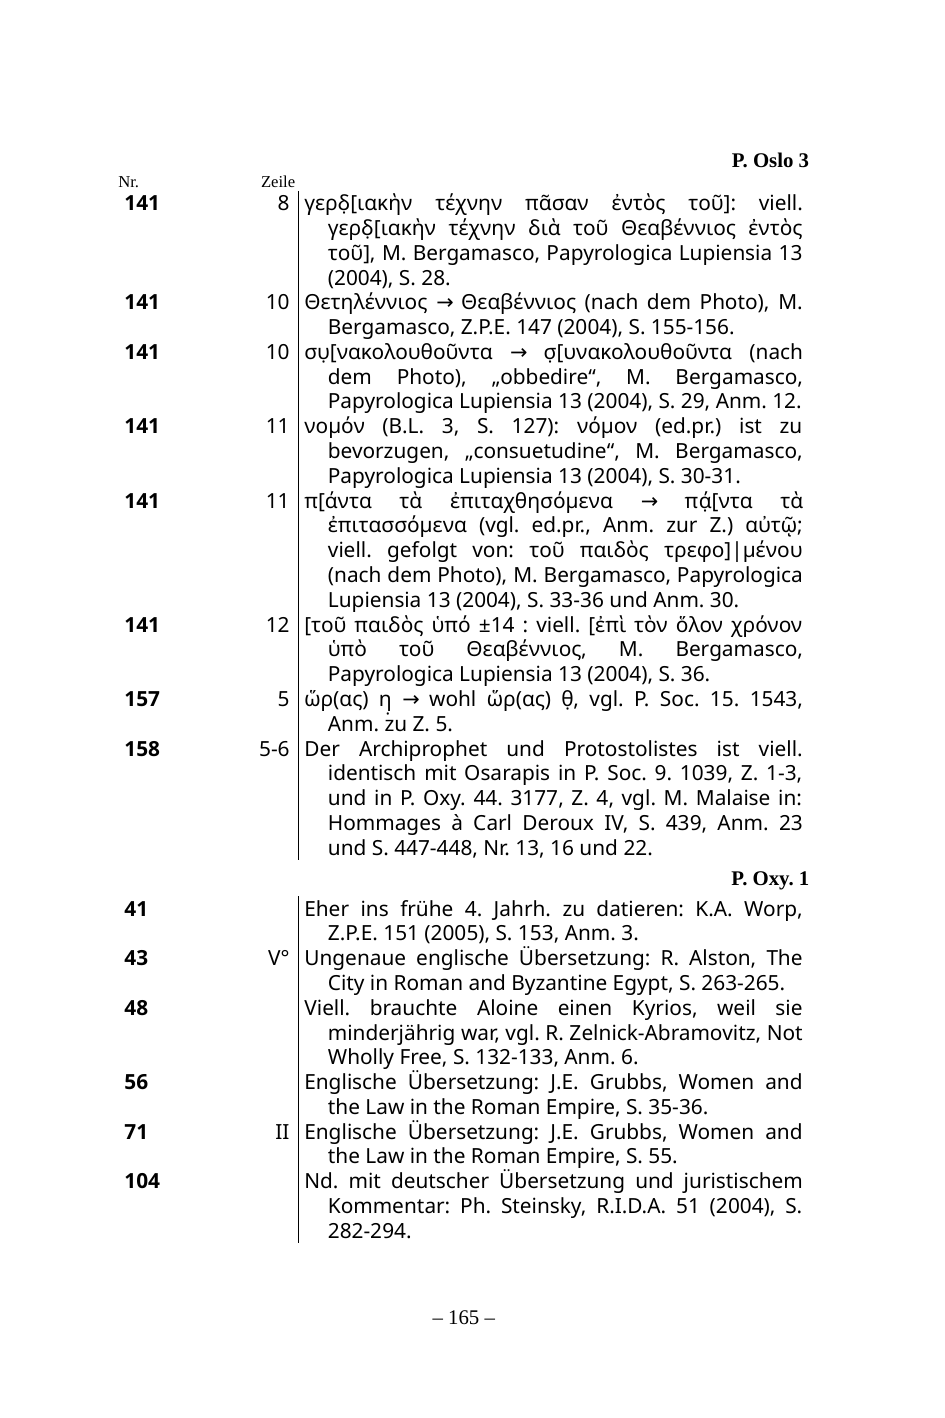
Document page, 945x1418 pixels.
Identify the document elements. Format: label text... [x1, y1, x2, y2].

table_cell 43 [118, 946, 207, 995]
table_cell νομόν (B.L. 3, S. 127): νόμον (ed.pr.) ist zu bevorzugen, „consuetudine“, M. Bergamasco, Papyrologica Lupiensia 13 (2004), S. 30-31. [299, 414, 809, 488]
table_cell Ungenaue englische Übersetzung: R. Alston, The City in Roman and Byzantine Egypt, S. 263-265. [299, 946, 809, 995]
table_cell [207, 1169, 298, 1243]
table_cell Englische Übersetzung: J.E. Grubbs, Women and the Law in the Roman Empire, S. 35-36. [299, 1070, 809, 1119]
table_header Eher ins frühe 4. Jahrh. zu datieren: K.A. Worp, Z.P.E. 151 (2005), S. 153, Anm. 3. [299, 896, 809, 946]
table_cell συ̣[νακολουθοῦντα → σ̣[υνακολουθοῦντα (nach dem Photo), „obbedire“, M. Bergamasco, Papyrologica Lupiensia 13 (2004), S. 29, Anm. 12. [299, 340, 809, 414]
table_cell 8 [207, 191, 298, 290]
table_cell [τοῦ παιδὸς ὑπό ±14 : viell. [ἐπὶ τὸν ὅλον χρόνον ὑπὸ τοῦ Θεαβέννιος, M. Bergamasco, Papyrologica Lupiensia 13 (2004), S. 36. [299, 612, 809, 687]
table_cell Viell. brauchte Aloine einen Kyrios, weil sie minderjährig war, vgl. R. Zelnick-Abramovitz, Not Wholly Free, S. 132-133, Anm. 6. [299, 995, 809, 1070]
table_cell 141 [118, 414, 207, 488]
table_cell 11 [207, 488, 298, 612]
table_cell 104 [118, 1169, 207, 1243]
table_cell [207, 995, 298, 1070]
table_cell II [207, 1119, 298, 1169]
table_cell γερδ̣[ιακὴν τέχνην πᾶσαν ἐντὸς τοῦ]: viell. γερδ̣[ιακὴν τέχνην διὰ τοῦ Θεαβέννιος ἐντὸς τοῦ], M. Bergamasco, Papyrologica Lupiensia 13 (2004), S. 28. [299, 191, 809, 290]
table_cell 56 [118, 1070, 207, 1119]
table_cell π[άντα τὰ ἐπιταχθησόμενα → πά̣[ντα τὰ ἐπιτασσόμενα (vgl. ed.pr., Anm. zur Z.) αὐτῷ; viell. gefolgt von: τοῦ παιδὸς τρεφο]|μένου (nach dem Photo), M. Bergamasco, Papyrologica Lupiensia 13 (2004), S. 33-36 und Anm. 30. [299, 488, 809, 612]
table_cell 141 [118, 290, 207, 339]
table_cell Θετηλέννιος → Θεαβέννιος (nach dem Photo), M. Bergamasco, Z.P.E. 147 (2004), S. 155-156. [299, 290, 809, 339]
table_cell 141 [118, 488, 207, 612]
table_cell 11 [207, 414, 298, 488]
table_cell 5-6 [207, 736, 298, 860]
table_cell 157 [118, 687, 207, 736]
table_cell 71 [118, 1119, 207, 1169]
table_header [207, 896, 298, 946]
table_cell [207, 1070, 298, 1119]
table_cell 48 [118, 995, 207, 1070]
table_cell 141 [118, 340, 207, 414]
table_cell V° [207, 946, 298, 995]
table_cell 158 [118, 736, 207, 860]
subtitle P. Oxy. 1 [118, 866, 809, 890]
table_cell 10 [207, 290, 298, 339]
table_cell 5 [207, 687, 298, 736]
table_cell Der Archiprophet und Protostolistes ist viell. identisch mit Osarapis in P. Soc. 9. 1039, Z. 1-3, und in P. Oxy. 44. 3177, Z. 4, vgl. M. Malaise in: Hommages à Carl Deroux IV, S. 439, Anm. 23 und S. 447-448, Nr. 13, 16 und 22. [299, 736, 809, 860]
table_cell 12 [207, 612, 298, 687]
table_cell Nd. mit deutscher Übersetzung und juristischem Kommentar: Ph. Steinsky, R.I.D.A. 51 (2004), S. 282-294. [299, 1169, 809, 1243]
table_cell Englische Übersetzung: J.E. Grubbs, Women and the Law in the Roman Empire, S. 55. [299, 1119, 809, 1169]
table_cell ὥρ(ας) η̣ → wohl ὥρ(ας) θ̣, vgl. P. Soc. 15. 1543, Anm. zu Z. 5. [299, 687, 809, 736]
table_cell 10 [207, 340, 298, 414]
table_cell 141 [118, 612, 207, 687]
table_header 41 [118, 896, 207, 946]
table_cell 141 [118, 191, 207, 290]
